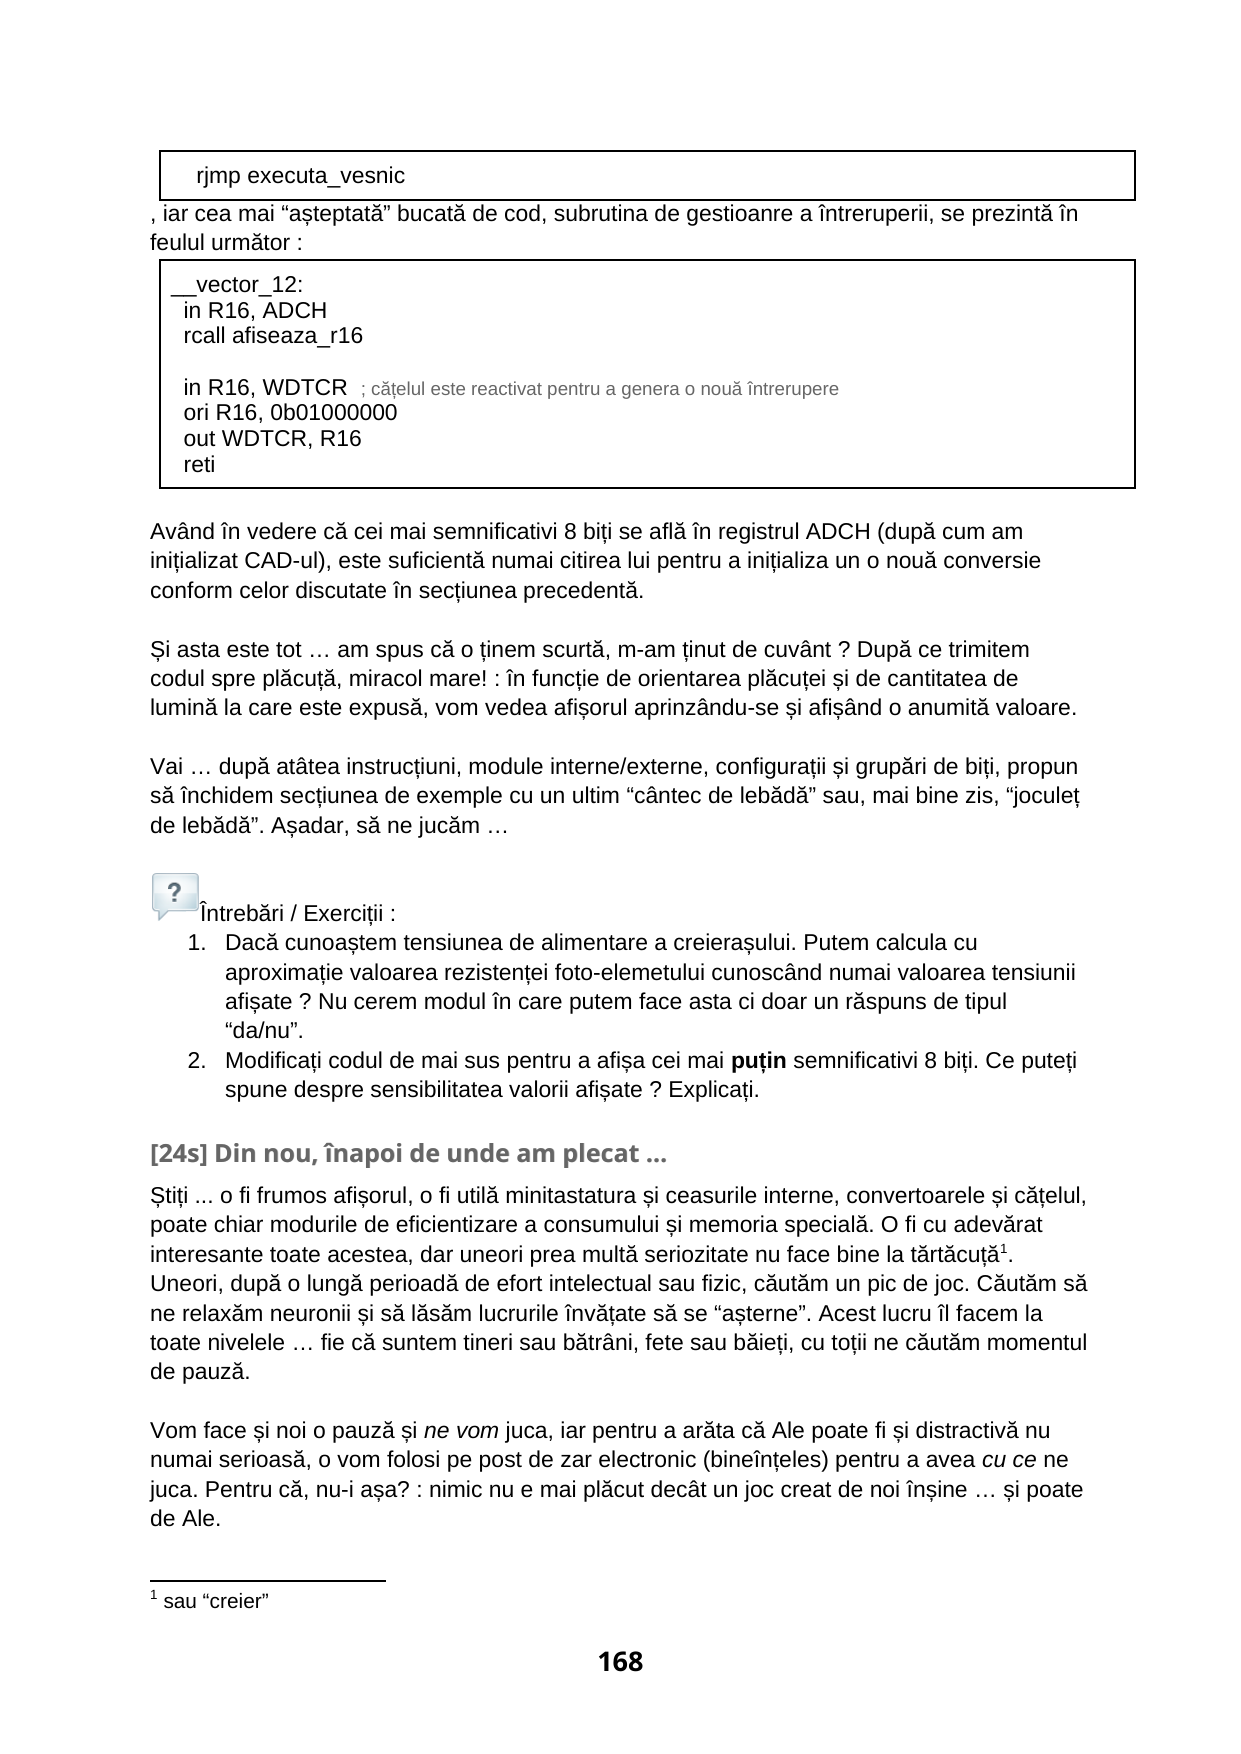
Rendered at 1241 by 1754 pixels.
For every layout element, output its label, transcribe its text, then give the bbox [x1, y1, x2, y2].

text Vai … după atâtea instrucțiuni, module interne/externe, configurații și grupări de biți, propun să închidem secțiunea de exemple cu un ultim “cântec de lebădă” sau, mai bine zis, “joculeț de lebădă”. Așadar, să ne jucăm … [150, 754, 1091, 838]
list Modificați codul de mai sus pentru a afișa cei mai puțin semnificativi 8 biți. Ce puteți spune despre sensibilitatea valorii afișate ? Explicați. [187, 1047, 1091, 1102]
list Dacă cunoaștem tensiunea de alimentare a creierașului. Putem calcula cu aproximație valoarea rezistenței foto-elemetului cunoscând numai valoarea tensiunii afișate ? Nu cerem modul în care putem face asta ci doar un răspuns de tipul “da/nu”. [187, 930, 1091, 1044]
text sau “creier” [150, 1587, 1091, 1613]
text , iar cea mai “așteptată” bucată de cod, subrutina de gestioanre a întreruperii, se prezintă în feulul următor : [150, 201, 1091, 256]
picture [150, 871, 200, 922]
text Întrebări / Exerciții : [150, 897, 1091, 926]
text Știți ... o fi frumos afișorul, o fi utilă minitastatura și ceasurile interne, convertoarele și cățelul, poate chiar modurile de eficientizare a consumului și memoria specială. O fi cu adevărat interesante toate acestea, dar uneori prea multă seriozitate nu face bine la tărtăcuță. Uneori, după o lungă perioadă de efort intelectual sau fizic, căutăm un pic de joc. Căutăm să ne relaxăm neuronii și să lăsăm lucrurile învățate să se “așterne”. Acest lucru îl facem la toate nivelele … fie că suntem tineri sau bătrâni, fete sau băieți, cu toții ne căutăm momentul de pauză. [150, 1183, 1091, 1385]
text Și asta este tot … am spus că o ținem scurtă, m-am ținut de cuvânt ? După ce trimitem codul spre plăcuță, miracol mare! : în funcție de orientarea plăcuței și de cantitatea de lumină la care este expusă, vom vedea afișorul aprinzându-se și afișând o anumită valoare. [150, 636, 1091, 721]
text Vom face și noi o pauză și ne vom juca, iar pentru a arăta că Ale poate fi și distractivă nu numai serioasă, o vom folosi pe post de zar electronic (bineînțeles) pentru a avea cu ce ne juca. Pentru că, nu-i așa? : nimic nu e mai plăcut decât un joc creat de noi înșine … și poate de Ale. [150, 1418, 1091, 1532]
table_header rjmp executa_vesnic [161, 152, 1134, 198]
table_header __vector_12: in R16, ADCH rcall afiseaza_r16 in R16, WDTCR ; cățelul este reactivat pentru a genera o nouă întrerupere ori R16, 0b01000000 out WDTCR, R16 reti [161, 261, 1134, 487]
text Având în vedere că cei mai semnificativi 8 biți se află în registrul ADCH (după cum am inițializat CAD-ul), este suficientă numai citirea lui pentru a inițializa un o nouă conversie conform celor discutate în secțiunea precedentă. [150, 519, 1091, 603]
subtitle [24s] Din nou, înapoi de unde am plecat … [150, 1135, 1091, 1169]
